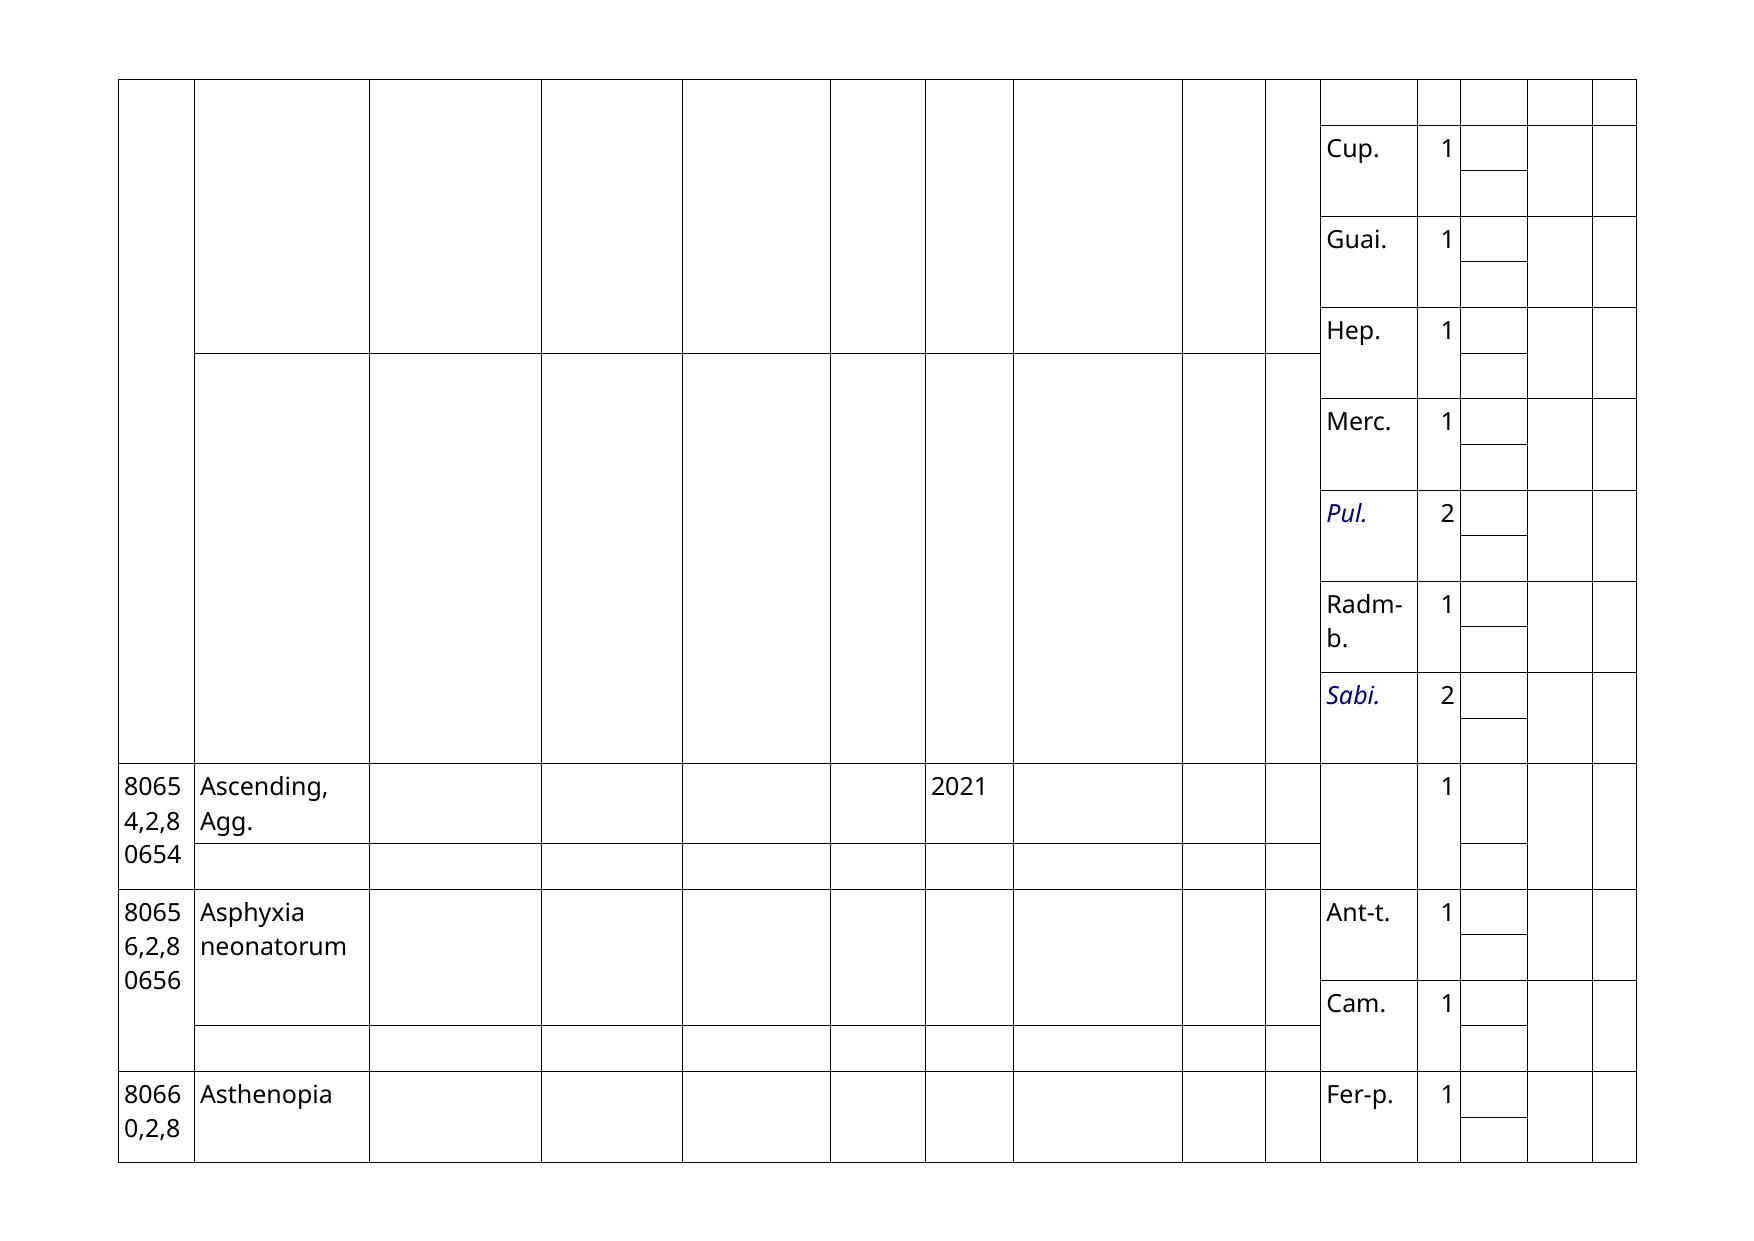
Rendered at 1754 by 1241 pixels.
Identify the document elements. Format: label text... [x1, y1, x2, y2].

table_cell [1183, 764, 1265, 843]
table_cell [683, 80, 830, 353]
table_cell [195, 354, 369, 763]
table_cell [683, 890, 830, 1025]
table_cell [1266, 80, 1320, 353]
table_cell Hep. [1321, 308, 1417, 398]
table_cell [1528, 491, 1592, 581]
table_cell [1461, 935, 1527, 980]
table_cell [1593, 126, 1636, 216]
table_cell [1593, 764, 1636, 888]
table_cell [926, 890, 1013, 1025]
table_cell 1 [1418, 890, 1460, 980]
table_cell [1461, 445, 1527, 489]
table_cell [542, 354, 682, 763]
table_cell [831, 764, 925, 843]
table_cell [1461, 627, 1527, 672]
table_cell [1461, 80, 1527, 124]
table_cell 1 [1418, 126, 1460, 216]
table_cell [926, 80, 1013, 353]
table_cell [542, 1026, 682, 1071]
table_cell [1183, 1072, 1265, 1162]
table_cell [683, 764, 830, 843]
table_cell [1418, 80, 1460, 124]
table_cell Cam. [1321, 981, 1417, 1071]
table_cell [1528, 399, 1592, 489]
table_cell [1183, 844, 1265, 888]
table_cell [542, 844, 682, 888]
table_cell Sabi. [1321, 673, 1417, 763]
table_cell [542, 1072, 682, 1162]
table_cell [1593, 1072, 1636, 1162]
table_cell [1461, 1026, 1527, 1071]
table_cell [1461, 308, 1527, 353]
table_cell Asthenopia [195, 1072, 369, 1162]
table_cell 80654,2,80654 [119, 764, 194, 888]
table_cell [1528, 981, 1592, 1071]
table_cell [1593, 673, 1636, 763]
table_cell [926, 1072, 1013, 1162]
table_cell [1461, 673, 1527, 718]
table_cell 80660,2,8 [119, 1072, 194, 1162]
table_cell [1528, 764, 1592, 888]
table_cell [1461, 844, 1527, 888]
table_cell 1 [1418, 308, 1460, 398]
table_cell [1266, 764, 1320, 843]
table_cell [831, 80, 925, 353]
table_cell [1528, 890, 1592, 980]
table_cell [370, 764, 541, 843]
table_cell [370, 80, 541, 353]
table_cell [195, 80, 369, 353]
table_cell 1 [1418, 764, 1460, 888]
table_cell [1014, 764, 1182, 843]
table_cell [1461, 491, 1527, 535]
table_cell [195, 844, 369, 888]
table_cell [370, 844, 541, 888]
table_cell [1461, 890, 1527, 934]
table_cell [926, 844, 1013, 888]
table_cell [1461, 536, 1527, 581]
table_cell Pul. [1321, 491, 1417, 581]
table_cell [370, 1072, 541, 1162]
table_cell [1593, 582, 1636, 672]
table_cell [1461, 764, 1527, 843]
table_cell [370, 890, 541, 1025]
table_cell [683, 1026, 830, 1071]
table_cell Merc. [1321, 399, 1417, 489]
table_cell [1014, 1026, 1182, 1071]
table_cell 1 [1418, 981, 1460, 1071]
table_cell Asphyxia neonatorum [195, 890, 369, 1025]
table_cell [1266, 1026, 1320, 1071]
table_cell [1593, 399, 1636, 489]
table_cell [542, 890, 682, 1025]
table_cell [1183, 80, 1265, 353]
table_cell [831, 1026, 925, 1071]
table_cell [542, 764, 682, 843]
table_cell [926, 1026, 1013, 1071]
table_cell [1014, 80, 1182, 353]
table_cell [1266, 844, 1320, 888]
table_cell [1528, 673, 1592, 763]
table_cell [1593, 217, 1636, 307]
table_cell [831, 844, 925, 888]
table_cell [1461, 1118, 1527, 1162]
table_cell [1461, 354, 1527, 398]
table_cell [1014, 890, 1182, 1025]
table_cell 1 [1418, 217, 1460, 307]
table_cell [1014, 844, 1182, 888]
table_cell [1461, 262, 1527, 307]
table_cell [1183, 890, 1265, 1025]
table_cell [1014, 1072, 1182, 1162]
table_cell [119, 80, 194, 763]
table_cell 2 [1418, 491, 1460, 581]
table_cell [1593, 308, 1636, 398]
table_cell [1461, 217, 1527, 261]
table_cell 1 [1418, 582, 1460, 672]
table_cell [195, 1026, 369, 1071]
table_cell [1321, 80, 1417, 124]
table_cell [1461, 171, 1527, 216]
table_cell [1528, 80, 1592, 124]
table_cell Ascending, Agg. [195, 764, 369, 843]
table_cell 1 [1418, 399, 1460, 489]
table_cell [370, 354, 541, 763]
table_cell [1266, 1072, 1320, 1162]
table_cell [1528, 308, 1592, 398]
table_cell [1461, 399, 1527, 444]
table_cell [1593, 981, 1636, 1071]
table_cell [683, 354, 830, 763]
table_cell [1593, 80, 1636, 124]
table_cell [1528, 126, 1592, 216]
table_cell [1528, 1072, 1592, 1162]
table_cell 80656,2,80656 [119, 890, 194, 1071]
table_cell [831, 890, 925, 1025]
table_cell [926, 354, 1013, 763]
table_cell [1593, 491, 1636, 581]
table_cell 2021 [926, 764, 1013, 843]
table_cell [831, 1072, 925, 1162]
table_cell Guai. [1321, 217, 1417, 307]
table_cell [1014, 354, 1182, 763]
table_cell 1 [1418, 1072, 1460, 1162]
table_cell [683, 1072, 830, 1162]
table_cell Ant-t. [1321, 890, 1417, 980]
table_cell [1183, 354, 1265, 763]
table_cell [370, 1026, 541, 1071]
table_cell [1321, 764, 1417, 888]
table_cell Cup. [1321, 126, 1417, 216]
table_cell [1461, 719, 1527, 763]
table_cell [683, 844, 830, 888]
table_cell [1183, 1026, 1265, 1071]
table_cell [1266, 890, 1320, 1025]
table_cell [1461, 1072, 1527, 1117]
table_cell [1461, 981, 1527, 1025]
table_cell Fer-p. [1321, 1072, 1417, 1162]
table_cell [1461, 582, 1527, 626]
table_cell 2 [1418, 673, 1460, 763]
table_cell [1528, 582, 1592, 672]
table_cell [1266, 354, 1320, 763]
table_cell [831, 354, 925, 763]
table_cell [1593, 890, 1636, 980]
table_cell [1461, 126, 1527, 170]
table_cell Radm-b. [1321, 582, 1417, 672]
table_cell [542, 80, 682, 353]
table_cell [1528, 217, 1592, 307]
